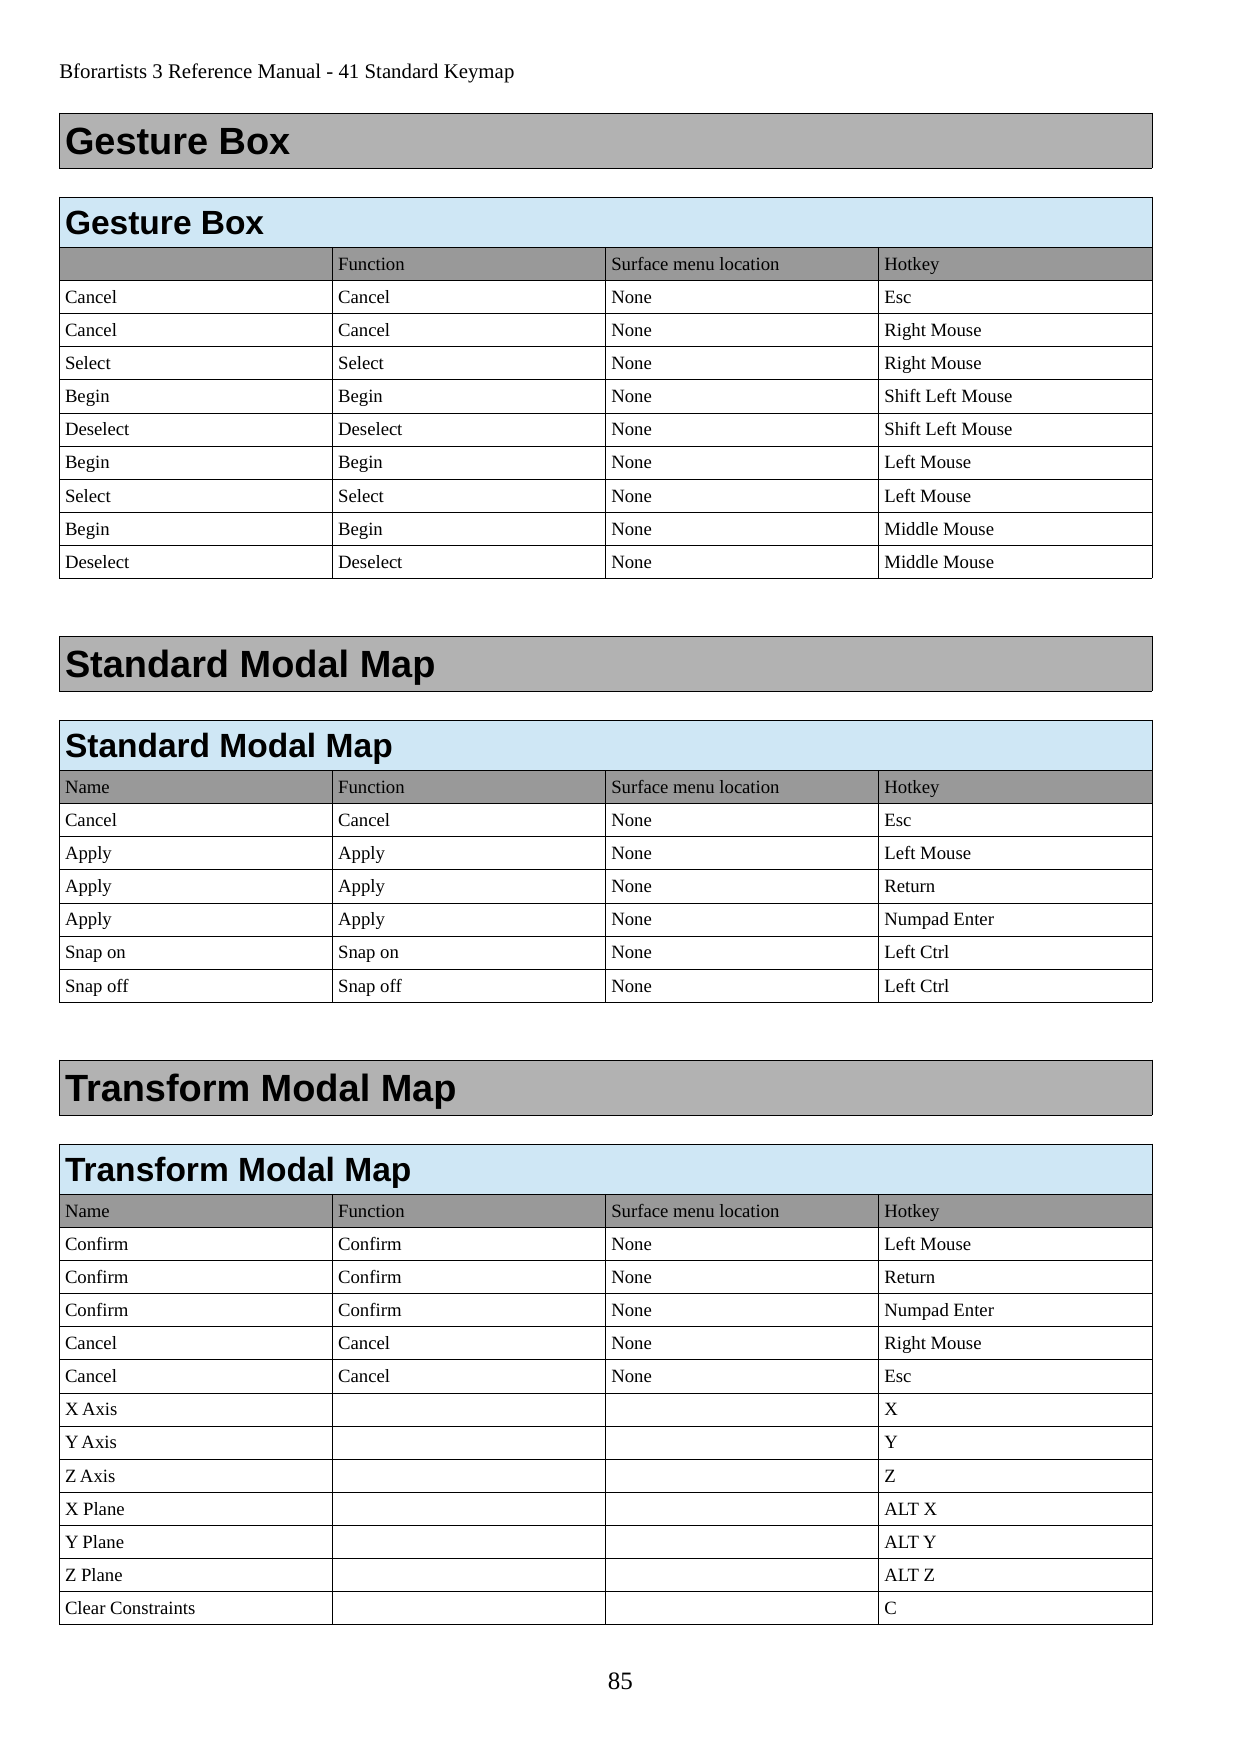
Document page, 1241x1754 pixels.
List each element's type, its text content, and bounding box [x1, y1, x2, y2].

table_cell [606, 1394, 878, 1426]
table_cell Left Ctrl [879, 970, 1152, 1002]
table_cell Snap on [333, 937, 605, 969]
table_cell [333, 1493, 605, 1525]
table_cell Y [879, 1427, 1152, 1459]
table_cell Cancel [60, 281, 332, 313]
table_header Gesture Box [60, 114, 1152, 168]
table_cell Clear Constraints [60, 1592, 332, 1624]
table_cell X Plane [60, 1493, 332, 1525]
table_cell [333, 1592, 605, 1624]
table_cell None [606, 546, 878, 578]
table_cell Esc [879, 1360, 1152, 1392]
table_cell Begin [333, 380, 605, 412]
table_cell Left Mouse [879, 1228, 1152, 1260]
table_header Gesture Box [60, 198, 1152, 247]
table_cell Confirm [333, 1294, 605, 1326]
table_cell Hotkey [879, 1195, 1152, 1227]
table_cell Function [333, 771, 605, 803]
table_cell Apply [333, 837, 605, 869]
table_cell Confirm [333, 1228, 605, 1260]
table_cell Apply [333, 904, 605, 936]
table_cell None [606, 414, 878, 446]
table_cell None [606, 380, 878, 412]
table_cell Return [879, 1261, 1152, 1293]
table_cell Right Mouse [879, 314, 1152, 346]
table_cell Deselect [333, 414, 605, 446]
table_cell None [606, 281, 878, 313]
table_cell Left Mouse [879, 447, 1152, 479]
table_cell Begin [60, 380, 332, 412]
table_cell X Axis [60, 1394, 332, 1426]
table_cell Z Axis [60, 1460, 332, 1492]
table_cell Select [60, 480, 332, 512]
table_cell Confirm [333, 1261, 605, 1293]
table_cell [606, 1559, 878, 1591]
table_cell Snap off [60, 970, 332, 1002]
table_header Transform Modal Map [60, 1145, 1152, 1194]
table_cell None [606, 970, 878, 1002]
table_cell None [606, 1327, 878, 1359]
table_cell Cancel [60, 1360, 332, 1392]
table_cell Shift Left Mouse [879, 414, 1152, 446]
table_cell C [879, 1592, 1152, 1624]
table_cell Cancel [333, 1327, 605, 1359]
table_cell Hotkey [879, 771, 1152, 803]
table_cell Right Mouse [879, 347, 1152, 379]
table_cell Left Mouse [879, 837, 1152, 869]
table_cell Select [60, 347, 332, 379]
table_cell Apply [333, 870, 605, 902]
table_cell None [606, 837, 878, 869]
table_cell X [879, 1394, 1152, 1426]
table_cell None [606, 480, 878, 512]
table_cell Shift Left Mouse [879, 380, 1152, 412]
table_cell Esc [879, 804, 1152, 836]
table_cell Cancel [60, 804, 332, 836]
table_cell [606, 1427, 878, 1459]
table_cell None [606, 1360, 878, 1392]
table_cell Cancel [333, 804, 605, 836]
table_cell [606, 1460, 878, 1492]
table_cell Function [333, 1195, 605, 1227]
table_cell Select [333, 480, 605, 512]
table_cell [333, 1526, 605, 1558]
table_cell Begin [60, 513, 332, 545]
table_header Standard Modal Map [60, 637, 1152, 691]
table_cell Deselect [60, 414, 332, 446]
table_cell Y Plane [60, 1526, 332, 1558]
table_cell Cancel [333, 1360, 605, 1392]
table_cell Left Mouse [879, 480, 1152, 512]
table_cell None [606, 870, 878, 902]
table_cell Name [60, 1195, 332, 1227]
table_cell Z Plane [60, 1559, 332, 1591]
table_cell ALT X [879, 1493, 1152, 1525]
table_cell [333, 1559, 605, 1591]
table_cell Apply [60, 904, 332, 936]
table_cell Numpad Enter [879, 904, 1152, 936]
table_cell Numpad Enter [879, 1294, 1152, 1326]
table_cell Confirm [60, 1228, 332, 1260]
table_cell ALT Y [879, 1526, 1152, 1558]
table_cell None [606, 314, 878, 346]
table_cell [333, 1394, 605, 1426]
table_cell Surface menu location [606, 248, 878, 280]
table_cell Cancel [333, 314, 605, 346]
table_cell [606, 1526, 878, 1558]
table_cell Confirm [60, 1294, 332, 1326]
table_cell Deselect [333, 546, 605, 578]
table_cell Left Ctrl [879, 937, 1152, 969]
table_cell Cancel [60, 314, 332, 346]
table_cell Surface menu location [606, 1195, 878, 1227]
table_cell Name [60, 771, 332, 803]
table_cell Begin [333, 513, 605, 545]
table_cell Begin [60, 447, 332, 479]
table_cell None [606, 1294, 878, 1326]
table_cell [333, 1460, 605, 1492]
table_cell [333, 1427, 605, 1459]
table_cell None [606, 804, 878, 836]
table_header Transform Modal Map [60, 1061, 1152, 1115]
table_cell Esc [879, 281, 1152, 313]
table_cell Middle Mouse [879, 513, 1152, 545]
table_cell Deselect [60, 546, 332, 578]
table_cell Right Mouse [879, 1327, 1152, 1359]
table_cell Function [333, 248, 605, 280]
table_cell [606, 1592, 878, 1624]
table_cell Apply [60, 870, 332, 902]
table_cell None [606, 1228, 878, 1260]
table_cell Middle Mouse [879, 546, 1152, 578]
table_cell Z [879, 1460, 1152, 1492]
table_cell None [606, 1261, 878, 1293]
table_cell Hotkey [879, 248, 1152, 280]
table_cell None [606, 937, 878, 969]
table_cell Snap off [333, 970, 605, 1002]
table_cell Apply [60, 837, 332, 869]
table_cell ALT Z [879, 1559, 1152, 1591]
table_cell Cancel [333, 281, 605, 313]
table_cell None [606, 447, 878, 479]
table_cell Begin [333, 447, 605, 479]
table_cell Surface menu location [606, 771, 878, 803]
table_cell None [606, 513, 878, 545]
table_cell Confirm [60, 1261, 332, 1293]
table_header Standard Modal Map [60, 721, 1152, 770]
table_cell Return [879, 870, 1152, 902]
table_cell Select [333, 347, 605, 379]
table_cell [606, 1493, 878, 1525]
table_cell Cancel [60, 1327, 332, 1359]
table_cell None [606, 904, 878, 936]
table_cell None [606, 347, 878, 379]
table_cell [60, 248, 332, 280]
table_cell Y Axis [60, 1427, 332, 1459]
table_cell Snap on [60, 937, 332, 969]
